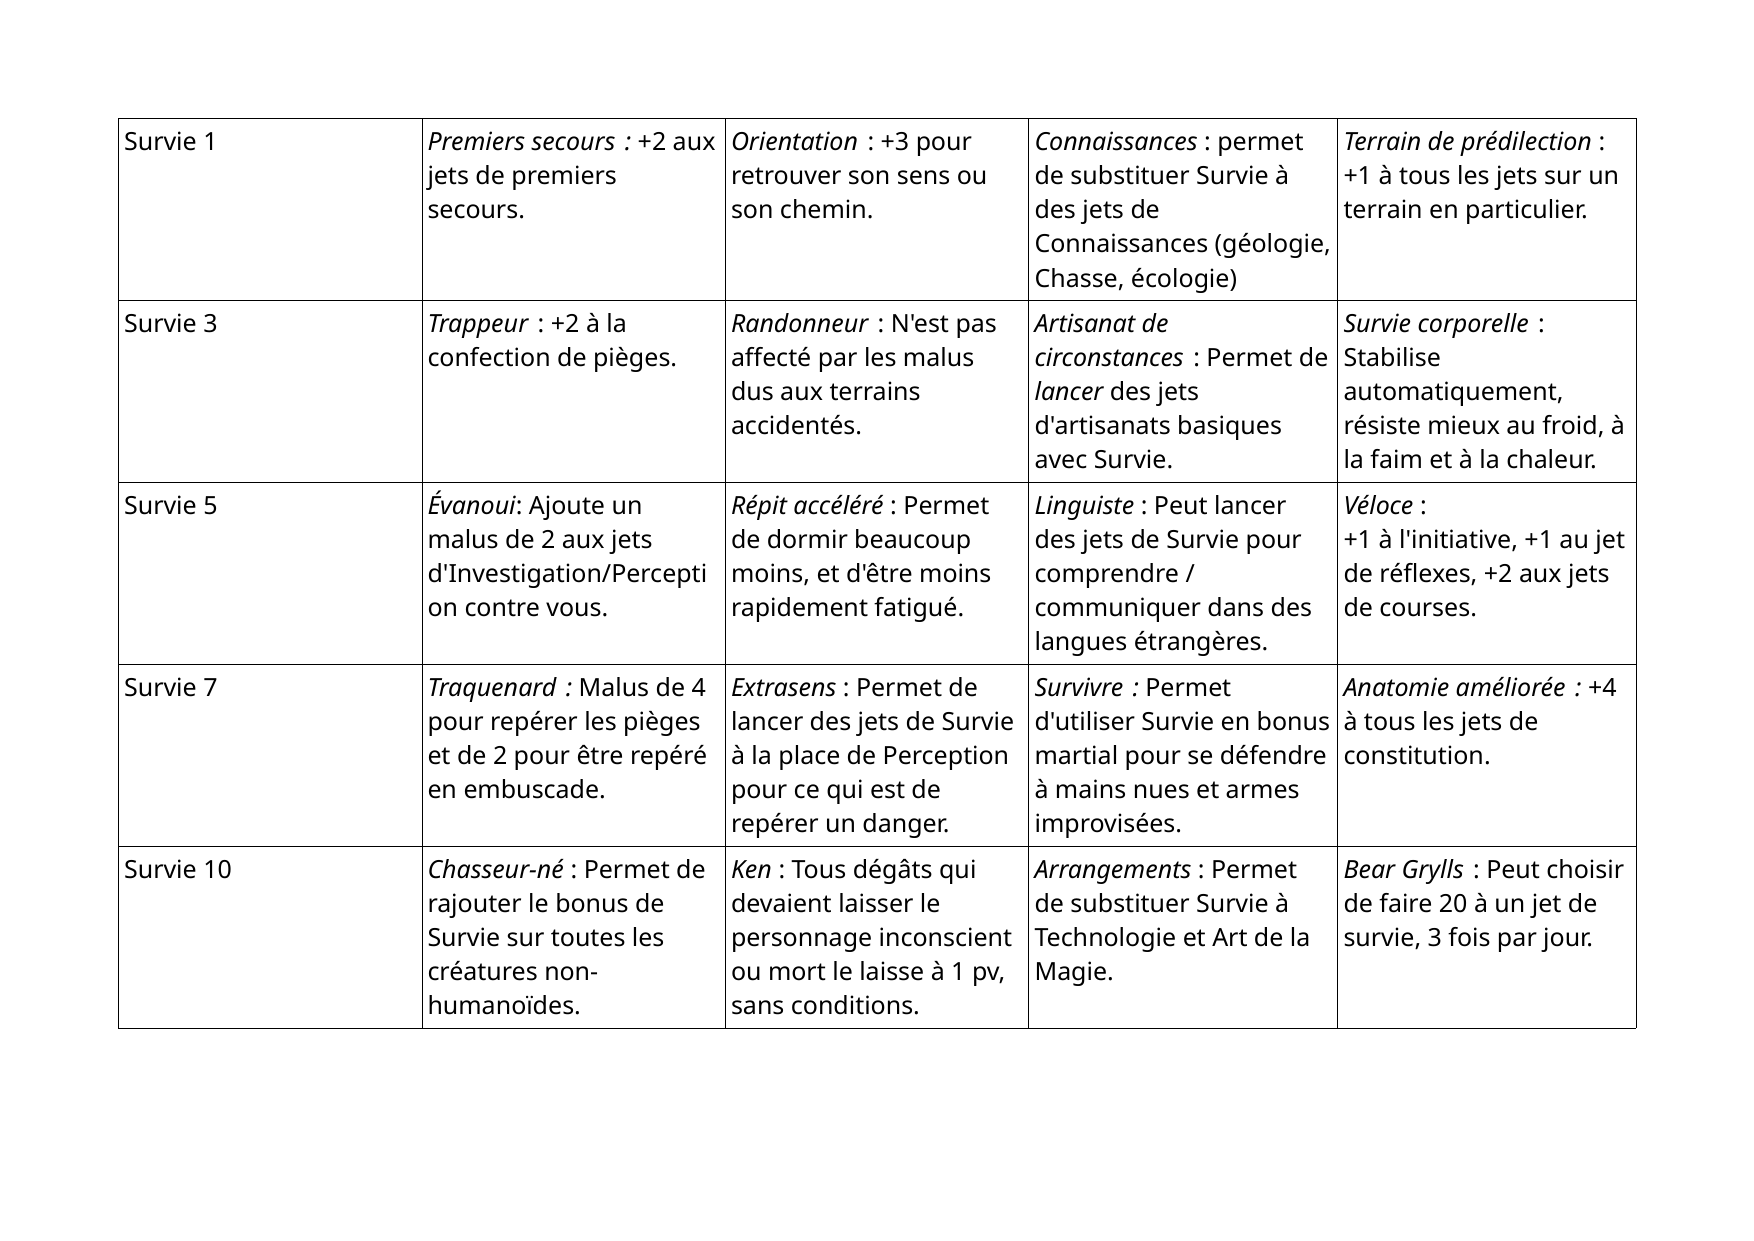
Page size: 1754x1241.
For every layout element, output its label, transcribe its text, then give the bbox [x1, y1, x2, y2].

table_cell Survie 7 [119, 665, 422, 846]
table_cell Survie 3 [119, 301, 422, 482]
table_cell Répit accéléré : Permet de dormir beaucoup moins, et d'être moins rapidement fatigué. [726, 483, 1028, 664]
table_cell Arrangements : Permet de substituer Survie à Technologie et Art de la Magie. [1029, 847, 1337, 1027]
table_cell Connaissances : permet de substituer Survie à des jets de Connaissances (géologie, Chasse, écologie) [1029, 119, 1337, 300]
table_cell Traquenard : Malus de 4 pour repérer les pièges et de 2 pour être repéré en embuscade. [423, 665, 725, 846]
table_cell Extrasens : Permet de lancer des jets de Survie à la place de Perception pour ce qui est de repérer un danger. [726, 665, 1028, 846]
table_cell Orientation : +3 pour retrouver son sens ou son chemin. [726, 119, 1028, 300]
table_cell Évanoui: Ajoute un malus de 2 aux jets d'Investigation/Perception contre vous. [423, 483, 725, 664]
table_cell Véloce : +1 à l'initiative, +1 au jet de réflexes, +2 aux jets de courses. [1338, 483, 1636, 664]
table_cell Survivre : Permet d'utiliser Survie en bonus martial pour se défendre à mains nues et armes improvisées. [1029, 665, 1337, 846]
table_cell Survie corporelle : Stabilise automatiquement, résiste mieux au froid, à la faim et à la chaleur. [1338, 301, 1636, 482]
table_cell Linguiste : Peut lancer des jets de Survie pour comprendre / communiquer dans des langues étrangères. [1029, 483, 1337, 664]
table_cell Anatomie améliorée : +4 à tous les jets de constitution. [1338, 665, 1636, 846]
table_cell Bear Grylls : Peut choisir de faire 20 à un jet de survie, 3 fois par jour. [1338, 847, 1636, 1027]
table_cell Artisanat de circonstances : Permet de lancer des jets d'artisanats basiques avec Survie. [1029, 301, 1337, 482]
table_cell Terrain de prédilection : +1 à tous les jets sur un terrain en particulier. [1338, 119, 1636, 300]
table_cell Survie 5 [119, 483, 422, 664]
table_cell Trappeur : +2 à la confection de pièges. [423, 301, 725, 482]
table_cell Survie 1 [119, 119, 422, 300]
table_cell Survie 10 [119, 847, 422, 1027]
table_cell Randonneur : N'est pas affecté par les malus dus aux terrains accidentés. [726, 301, 1028, 482]
table_cell Premiers secours : +2 aux jets de premiers secours. [423, 119, 725, 300]
table_cell Ken : Tous dégâts qui devaient laisser le personnage inconscient ou mort le laisse à 1 pv, sans conditions. [726, 847, 1028, 1027]
table_cell Chasseur-né : Permet de rajouter le bonus de Survie sur toutes les créatures non-humanoïdes. [423, 847, 725, 1027]
